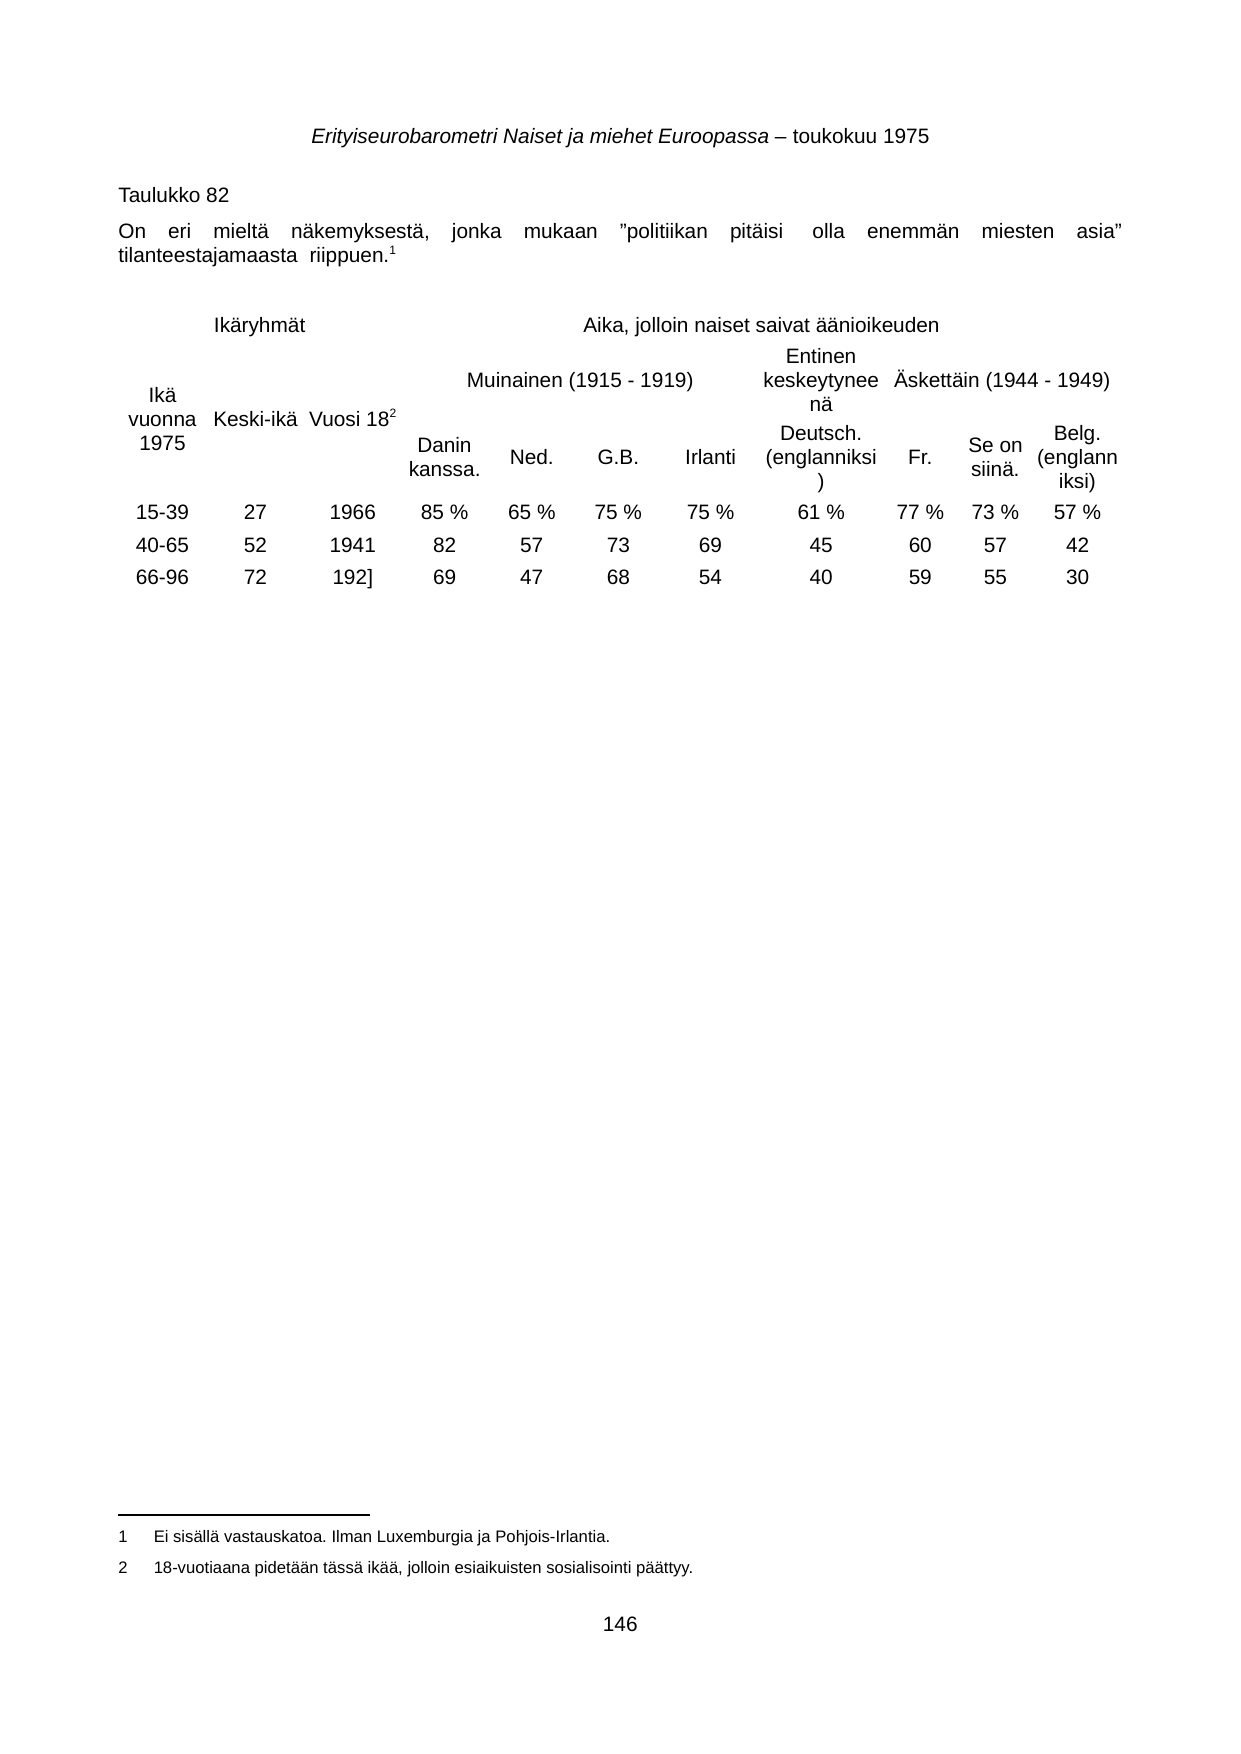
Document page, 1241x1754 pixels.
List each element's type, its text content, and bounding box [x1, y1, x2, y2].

table_cell 75 % [575, 496, 661, 528]
table_cell 59 [882, 561, 958, 593]
table_cell 77 % [882, 496, 958, 528]
table_cell 1941 [304, 529, 401, 561]
table_cell 73 % [958, 496, 1032, 528]
table_cell 60 [882, 529, 958, 561]
table_cell 30 [1033, 561, 1122, 593]
table_cell 85 % [401, 496, 488, 528]
table_cell 45 [760, 529, 882, 561]
table_cell 75 % [661, 496, 759, 528]
table_cell Se on siinä. [958, 418, 1032, 496]
table_cell Entinen keskeytyneenä [760, 341, 882, 418]
table_cell G.B. [575, 418, 661, 496]
table_cell 72 [206, 561, 304, 593]
text On eri mieltä näkemyksestä, jonka mukaan ”politiikan pitäisi olla enemmän miesten asia” tilanteestajamaasta riippuen. [118, 219, 1122, 267]
table_cell 73 [575, 529, 661, 561]
table_cell 40-65 [118, 529, 206, 561]
table_cell 66-96 [118, 561, 206, 593]
table_cell Keski-ikä [206, 341, 304, 496]
table_cell Äskettäin (1944 - 1949) [882, 341, 1122, 418]
table_cell 27 [206, 496, 304, 528]
table_cell Ikä vuonna 1975 [118, 341, 206, 496]
table_cell 69 [401, 561, 488, 593]
table_cell 69 [661, 529, 759, 561]
table_cell Fr. [882, 418, 958, 496]
table_cell 42 [1033, 529, 1122, 561]
table_cell 57 % [1033, 496, 1122, 528]
table_cell Muinainen (1915 - 1919) [401, 341, 759, 418]
table_cell Danin kanssa. [401, 418, 488, 496]
table_cell 65 % [488, 496, 575, 528]
table_cell 192] [304, 561, 401, 593]
table_cell 52 [206, 529, 304, 561]
table_cell 61 % [760, 496, 882, 528]
table_cell Ned. [488, 418, 575, 496]
table_cell Vuosi 18 [304, 341, 401, 496]
table_cell 1966 [304, 496, 401, 528]
table_cell 47 [488, 561, 575, 593]
text Ei sisällä vastauskatoa. Ilman Luxemburgia ja Pohjois-Irlantia. [118, 1527, 1122, 1546]
table_cell 57 [958, 529, 1032, 561]
table_cell 40 [760, 561, 882, 593]
table_cell 82 [401, 529, 488, 561]
table_cell 15-39 [118, 496, 206, 528]
table_cell Deutsch. (englanniksi) [760, 418, 882, 496]
table_cell Belg. (englanniksi) [1033, 418, 1122, 496]
table_cell 68 [575, 561, 661, 593]
table_cell 54 [661, 561, 759, 593]
table_cell 57 [488, 529, 575, 561]
table_cell Irlanti [661, 418, 759, 496]
table_header Aika, jolloin naiset saivat äänioikeuden [401, 308, 1122, 341]
table_header Ikäryhmät [118, 308, 401, 341]
text Taulukko 82 [118, 183, 1122, 207]
table_cell 55 [958, 561, 1032, 593]
